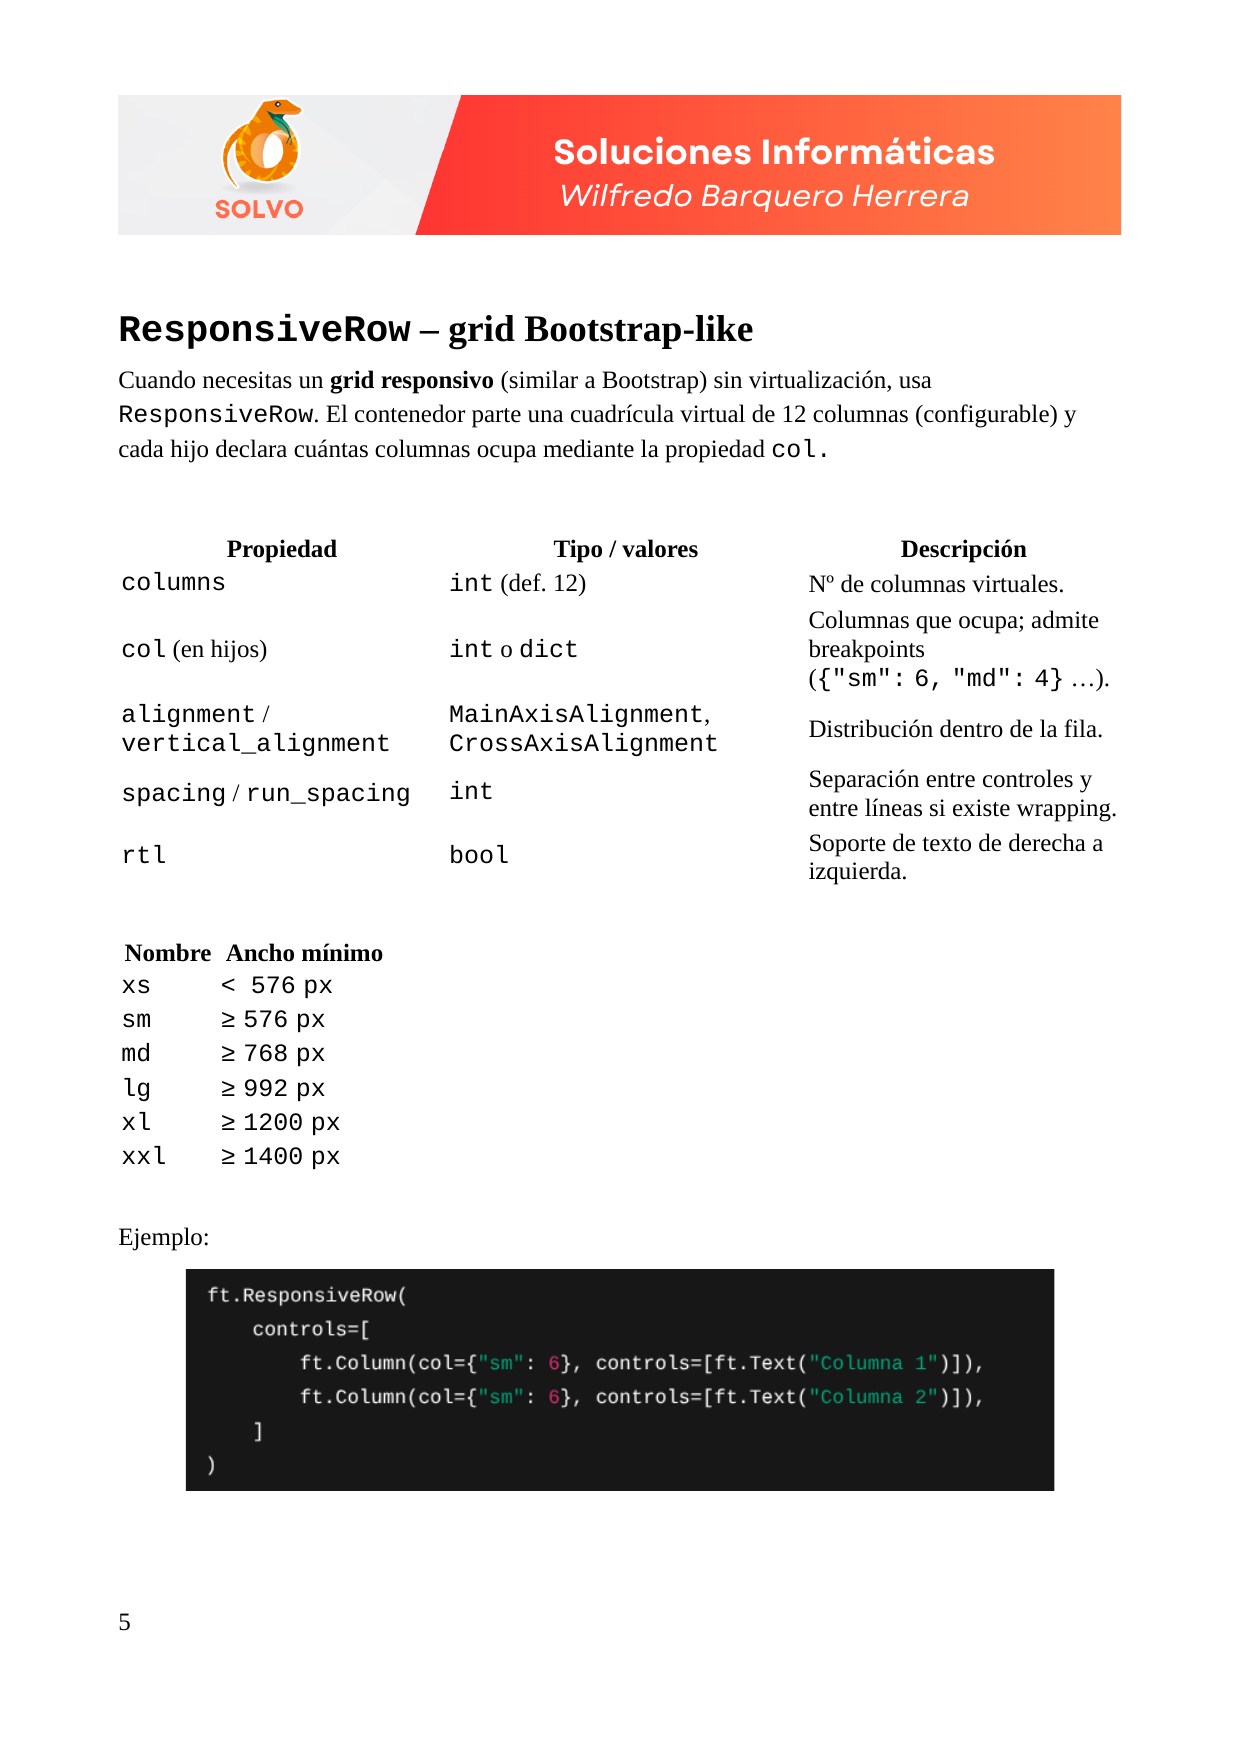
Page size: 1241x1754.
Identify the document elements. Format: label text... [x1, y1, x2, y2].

text Cuando necesitas un grid responsivo (similar a Bootstrap) sin virtualización, usa ResponsiveRow. El contenedor parte una cuadrícula virtual de 12 columnas (configurable) y cada hijo declara cuántas columnas ocupa mediante la propiedad col. [118, 366, 1122, 464]
table_cell Nº de columnas virtuales. [805, 566, 1122, 602]
table_cell alignment / vertical_alignment [118, 696, 446, 761]
picture [118, 95, 1123, 235]
table_cell Soporte de texto de derecha a izquierda. [805, 825, 1122, 888]
subtitle ResponsiveRow – grid Bootstrap‑like [118, 307, 1122, 353]
table_cell int o dict [446, 602, 805, 696]
table_cell int [446, 761, 805, 825]
table_cell Separación entre controles y entre líneas si existe wrapping. [805, 761, 1122, 825]
table_cell lg [118, 1072, 218, 1106]
table_cell MainAxisAlignment, CrossAxisAlignment [446, 696, 805, 761]
table_cell columns [118, 566, 446, 602]
table_header Nombre [118, 935, 218, 970]
picture [185, 1269, 1055, 1491]
table_cell Columnas que ocupa; admite breakpoints ({"sm": 6, "md": 4} …). [805, 602, 1122, 696]
table_header Descripción [805, 531, 1122, 566]
table_header Tipo / valores [446, 531, 805, 566]
table_cell ≥ 1200 px [218, 1106, 391, 1141]
table_cell Distribución dentro de la fila. [805, 696, 1122, 761]
table_header Ancho mínimo [218, 935, 391, 970]
table_cell spacing / run_spacing [118, 761, 446, 825]
table_cell md [118, 1038, 218, 1072]
text Ejemplo: [118, 1222, 1122, 1251]
table_cell rtl [118, 825, 446, 888]
table_cell ≥ 992 px [218, 1072, 391, 1106]
table_header Propiedad [118, 531, 446, 566]
table_cell xxl [118, 1141, 218, 1175]
table_cell ≥ 1400 px [218, 1141, 391, 1175]
table_cell < 576 px [218, 970, 391, 1004]
table_cell sm [118, 1004, 218, 1038]
table_cell ≥ 576 px [218, 1004, 391, 1038]
table_cell col (en hijos) [118, 602, 446, 696]
table_cell ≥ 768 px [218, 1038, 391, 1072]
table_cell xs [118, 970, 218, 1004]
table_cell xl [118, 1106, 218, 1141]
table_cell int (def. 12) [446, 566, 805, 602]
table_cell bool [446, 825, 805, 888]
